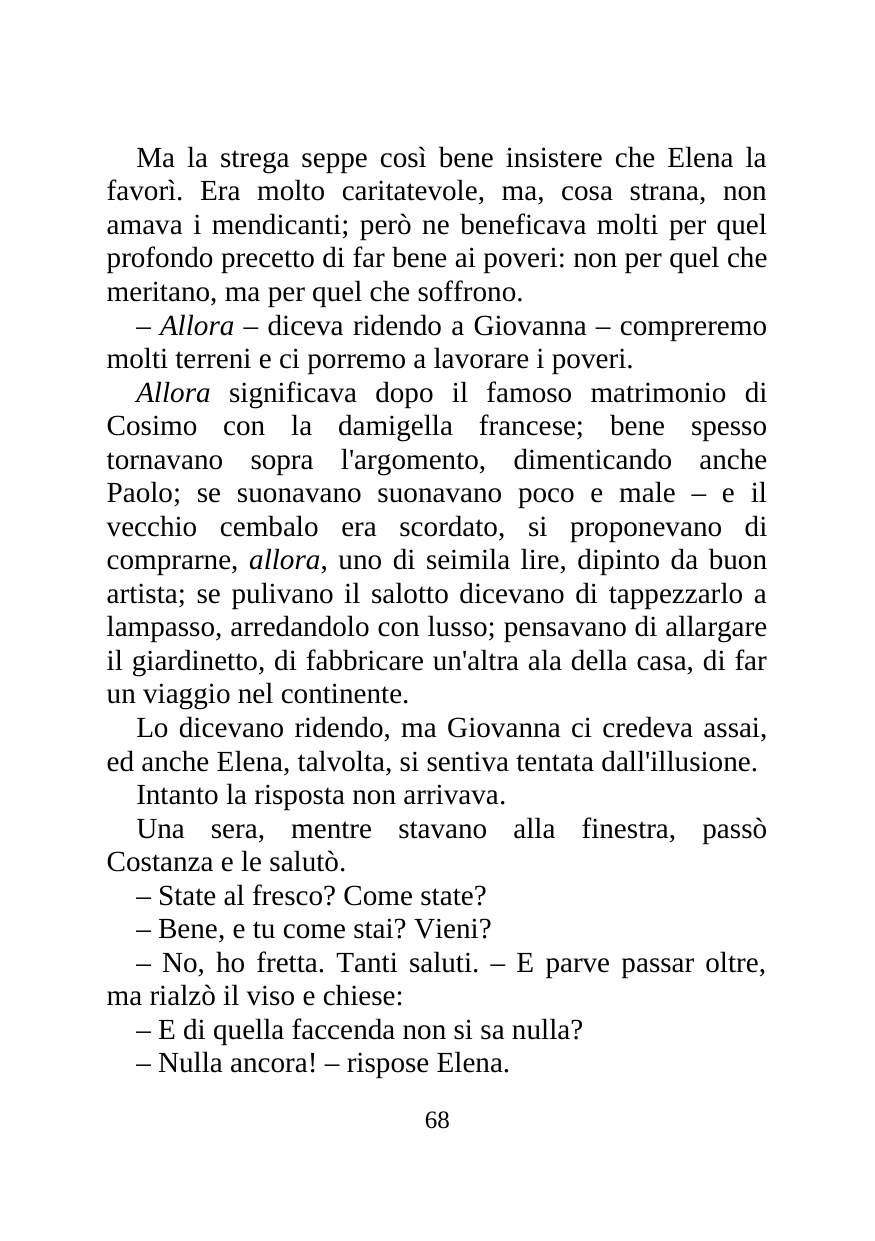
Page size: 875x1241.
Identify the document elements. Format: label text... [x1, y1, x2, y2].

text – No, ho fretta. Tanti saluti. – E parve passar oltre, ma rialzò il viso e chiese: [106, 945, 768, 1012]
text Intanto la risposta non arrivava. [106, 777, 768, 811]
text – Nulla ancora! – rispose Elena. [106, 1046, 768, 1079]
text – E di quella faccenda non si sa nulla? [106, 1012, 768, 1046]
text – State al fresco? Come state? [106, 878, 768, 911]
text Lo dicevano ridendo, ma Giovanna ci credeva assai, ed anche Elena, talvolta, si sentiva tentata dall'illusione. [106, 710, 768, 777]
text – Bene, e tu come stai? Vieni? [106, 911, 768, 945]
text Una sera, mentre stavano alla finestra, passò Costanza e le salutò. [106, 811, 768, 878]
text Ma la strega seppe così bene insistere che Elena la favorì. Era molto caritatevole, ma, cosa strana, non amava i mendicanti; però ne beneficava molti per quel profondo precetto di far bene ai poveri: non per quel che meritano, ma per quel che soffrono. [106, 140, 768, 308]
text – Allora – diceva ridendo a Giovanna – compreremo molti terreni e ci porremo a lavorare i poveri. [106, 308, 768, 375]
text Allora significava dopo il famoso matrimonio di Cosimo con la damigella francese; bene spesso tornavano sopra l'argomento, dimenticando anche Paolo; se suonavano suonavano poco e male – e il vecchio cembalo era scordato, si proponevano di comprarne, allora, uno di seimila lire, dipinto da buon artista; se pulivano il salotto dicevano di tappezzarlo a lampasso, arredandolo con lusso; pensavano di allargare il giardinetto, di fabbricare un'altra ala della casa, di far un viaggio nel continente. [106, 375, 768, 710]
